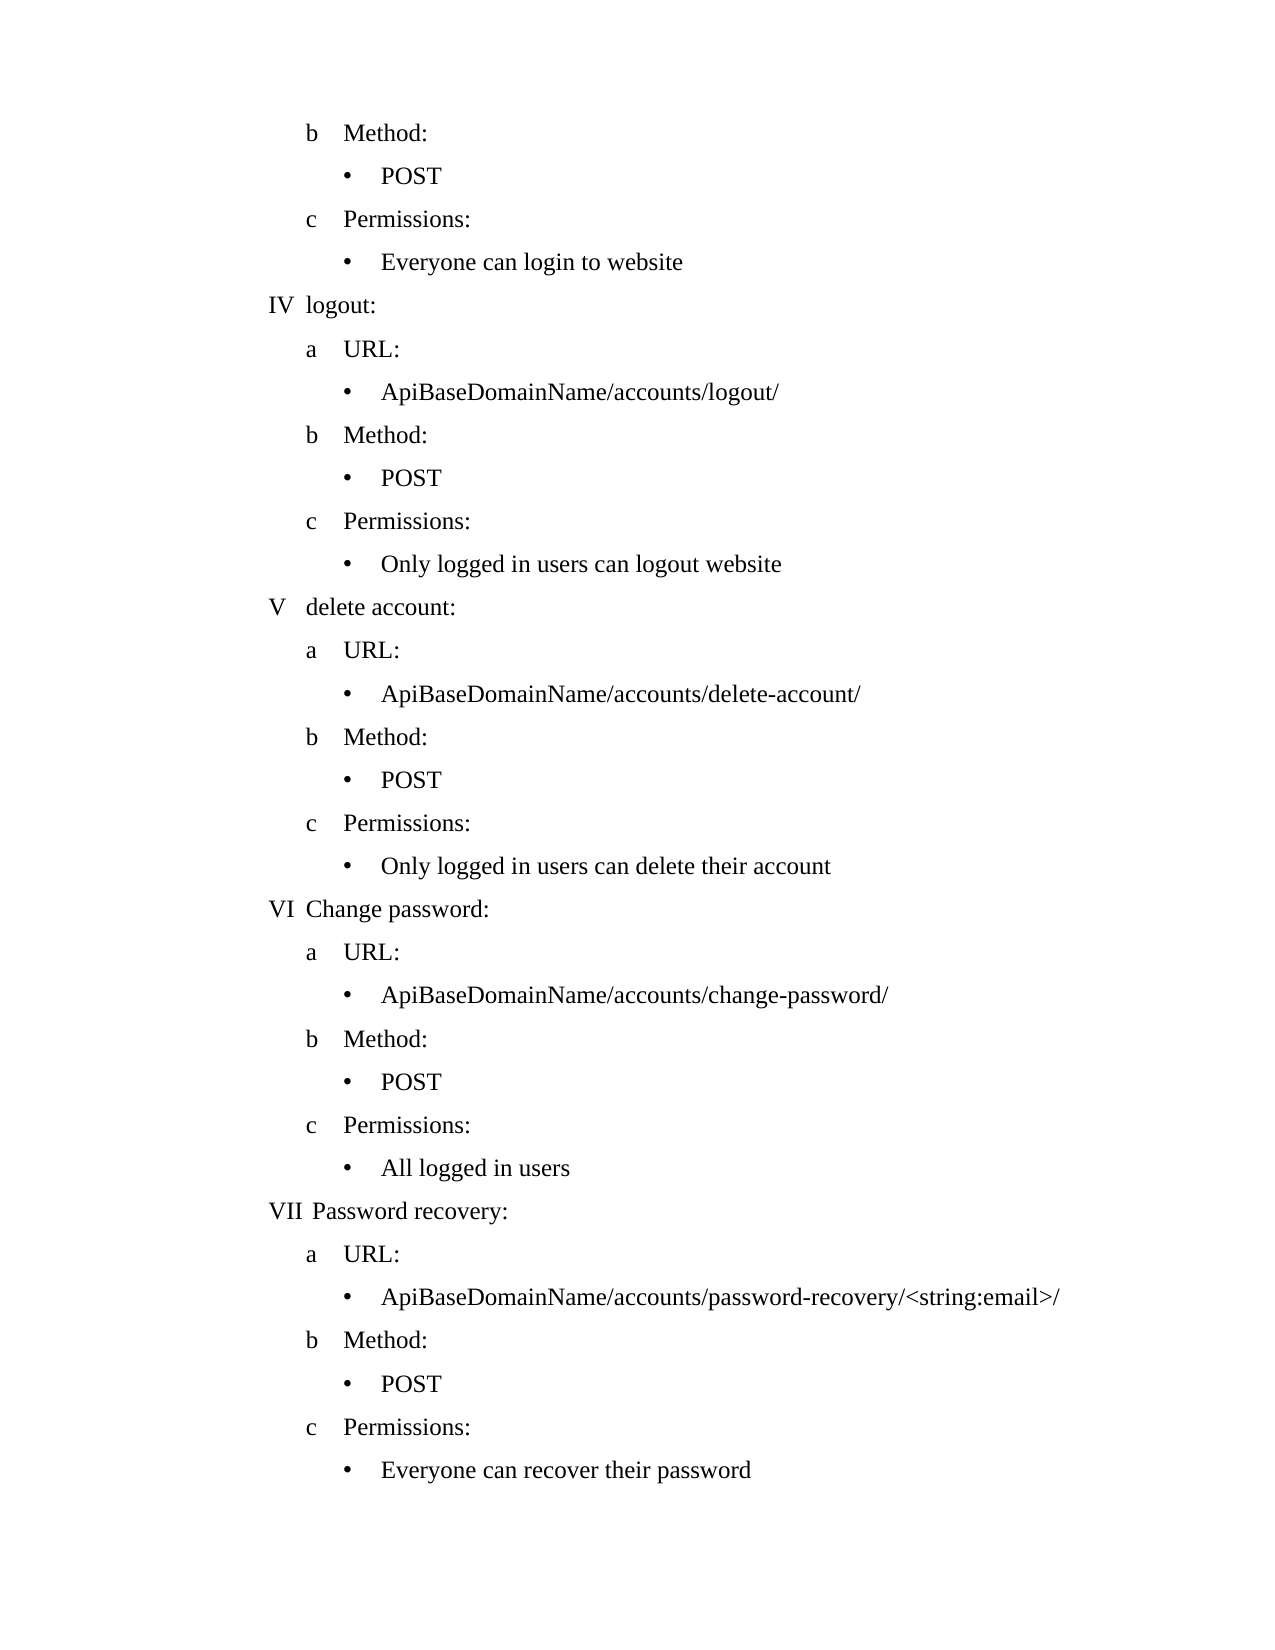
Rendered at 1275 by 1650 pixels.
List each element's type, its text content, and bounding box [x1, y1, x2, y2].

list Permissions: [306, 204, 1157, 233]
list Permissions: [306, 1412, 1157, 1441]
list URL: [306, 334, 1157, 362]
list ApiBaseDomainName/accounts/logout/ [343, 377, 1157, 406]
list Method: [306, 1024, 1157, 1052]
list ApiBaseDomainName/accounts/delete-account/ [343, 679, 1157, 707]
list Password recovery: [268, 1196, 1157, 1225]
list URL: [306, 636, 1157, 664]
list Everyone can login to website [343, 247, 1157, 276]
list logout: [268, 291, 1157, 319]
list URL: [306, 937, 1157, 966]
list Only logged in users can logout website [343, 549, 1157, 578]
list delete account: [268, 592, 1157, 621]
list POST [343, 765, 1157, 794]
list POST [343, 1067, 1157, 1096]
list Method: [306, 1326, 1157, 1354]
list Permissions: [306, 1110, 1157, 1139]
list Method: [306, 118, 1157, 147]
list All logged in users [343, 1153, 1157, 1182]
list Permissions: [306, 808, 1157, 837]
list POST [343, 463, 1157, 492]
list Change password: [268, 894, 1157, 923]
list Method: [306, 722, 1157, 751]
list ApiBaseDomainName/accounts/password-recovery/<string:email>/ [343, 1282, 1157, 1311]
list POST [343, 1369, 1157, 1397]
list ApiBaseDomainName/accounts/change-password/ [343, 981, 1157, 1009]
list Only logged in users can delete their account [343, 851, 1157, 880]
list POST [343, 161, 1157, 190]
list Permissions: [306, 506, 1157, 535]
list URL: [306, 1239, 1157, 1268]
list Method: [306, 420, 1157, 449]
list Everyone can recover their password [343, 1455, 1157, 1484]
